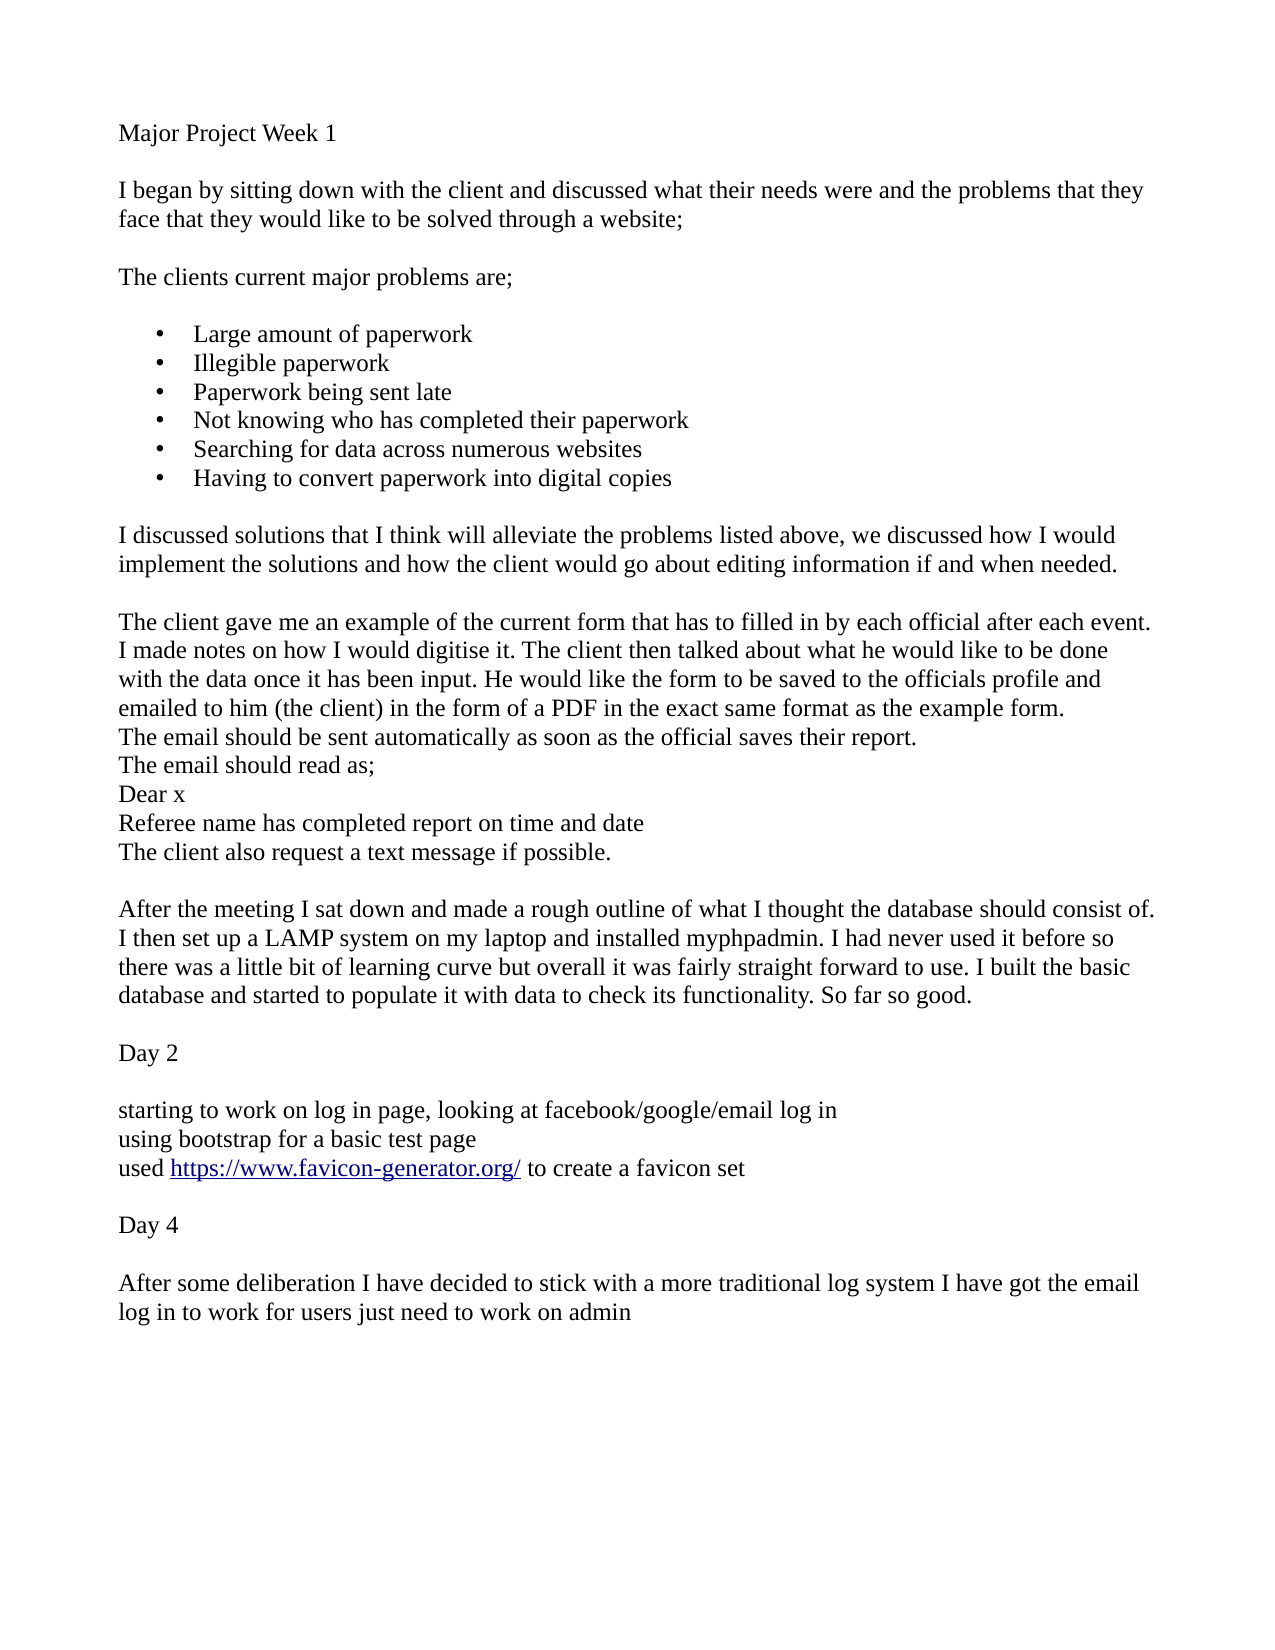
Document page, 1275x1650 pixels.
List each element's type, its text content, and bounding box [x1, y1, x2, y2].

text Major Project Week 1 [118, 118, 1157, 147]
text The email should be sent automatically as soon as the official saves their report. [118, 722, 1157, 751]
text The client also request a text message if possible. [118, 837, 1157, 866]
text Day 2 [118, 1038, 1157, 1067]
text starting to work on log in page, looking at facebook/google/email log in [118, 1096, 1157, 1124]
text After some deliberation I have decided to stick with a more traditional log system I have got the email log in to work for users just need to work on admin [118, 1268, 1157, 1326]
text The email should read as; [118, 751, 1157, 779]
text The client gave me an example of the current form that has to filled in by each official after each event. I made notes on how I would digitise it. The client then talked about what he would like to be done with the data once it has been input. He would like the form to be saved to the officials profile and emailed to him (the client) in the form of a PDF in the exact same format as the example form. [118, 607, 1157, 722]
list Large amount of paperwork [156, 319, 1157, 348]
list Having to convert paperwork into digital copies [156, 463, 1157, 492]
text Referee name has completed report on time and date [118, 808, 1157, 837]
list Not knowing who has completed their paperwork [156, 406, 1157, 434]
list Searching for data across numerous websites [156, 434, 1157, 463]
text I began by sitting down with the client and discussed what their needs were and the problems that they face that they would like to be solved through a website; [118, 176, 1157, 233]
text Dear x [118, 779, 1157, 808]
list Illegible paperwork [156, 348, 1157, 377]
text I discussed solutions that I think will alleviate the problems listed above, we discussed how I would implement the solutions and how the client would go about editing information if and when needed. [118, 521, 1157, 578]
text After the meeting I sat down and made a rough outline of what I thought the database should consist of. I then set up a LAMP system on my laptop and installed myphpadmin. I had never used it before so there was a little bit of learning curve but overall it was fairly straight forward to use. I built the basic database and started to populate it with data to check its functionality. So far so good. [118, 894, 1157, 1009]
list Paperwork being sent late [156, 377, 1157, 406]
text Day 4 [118, 1211, 1157, 1239]
text used https://www.favicon-generator.org/ to create a favicon set [118, 1153, 1157, 1182]
text using bootstrap for a basic test page [118, 1124, 1157, 1153]
text The clients current major problems are; [118, 262, 1157, 291]
